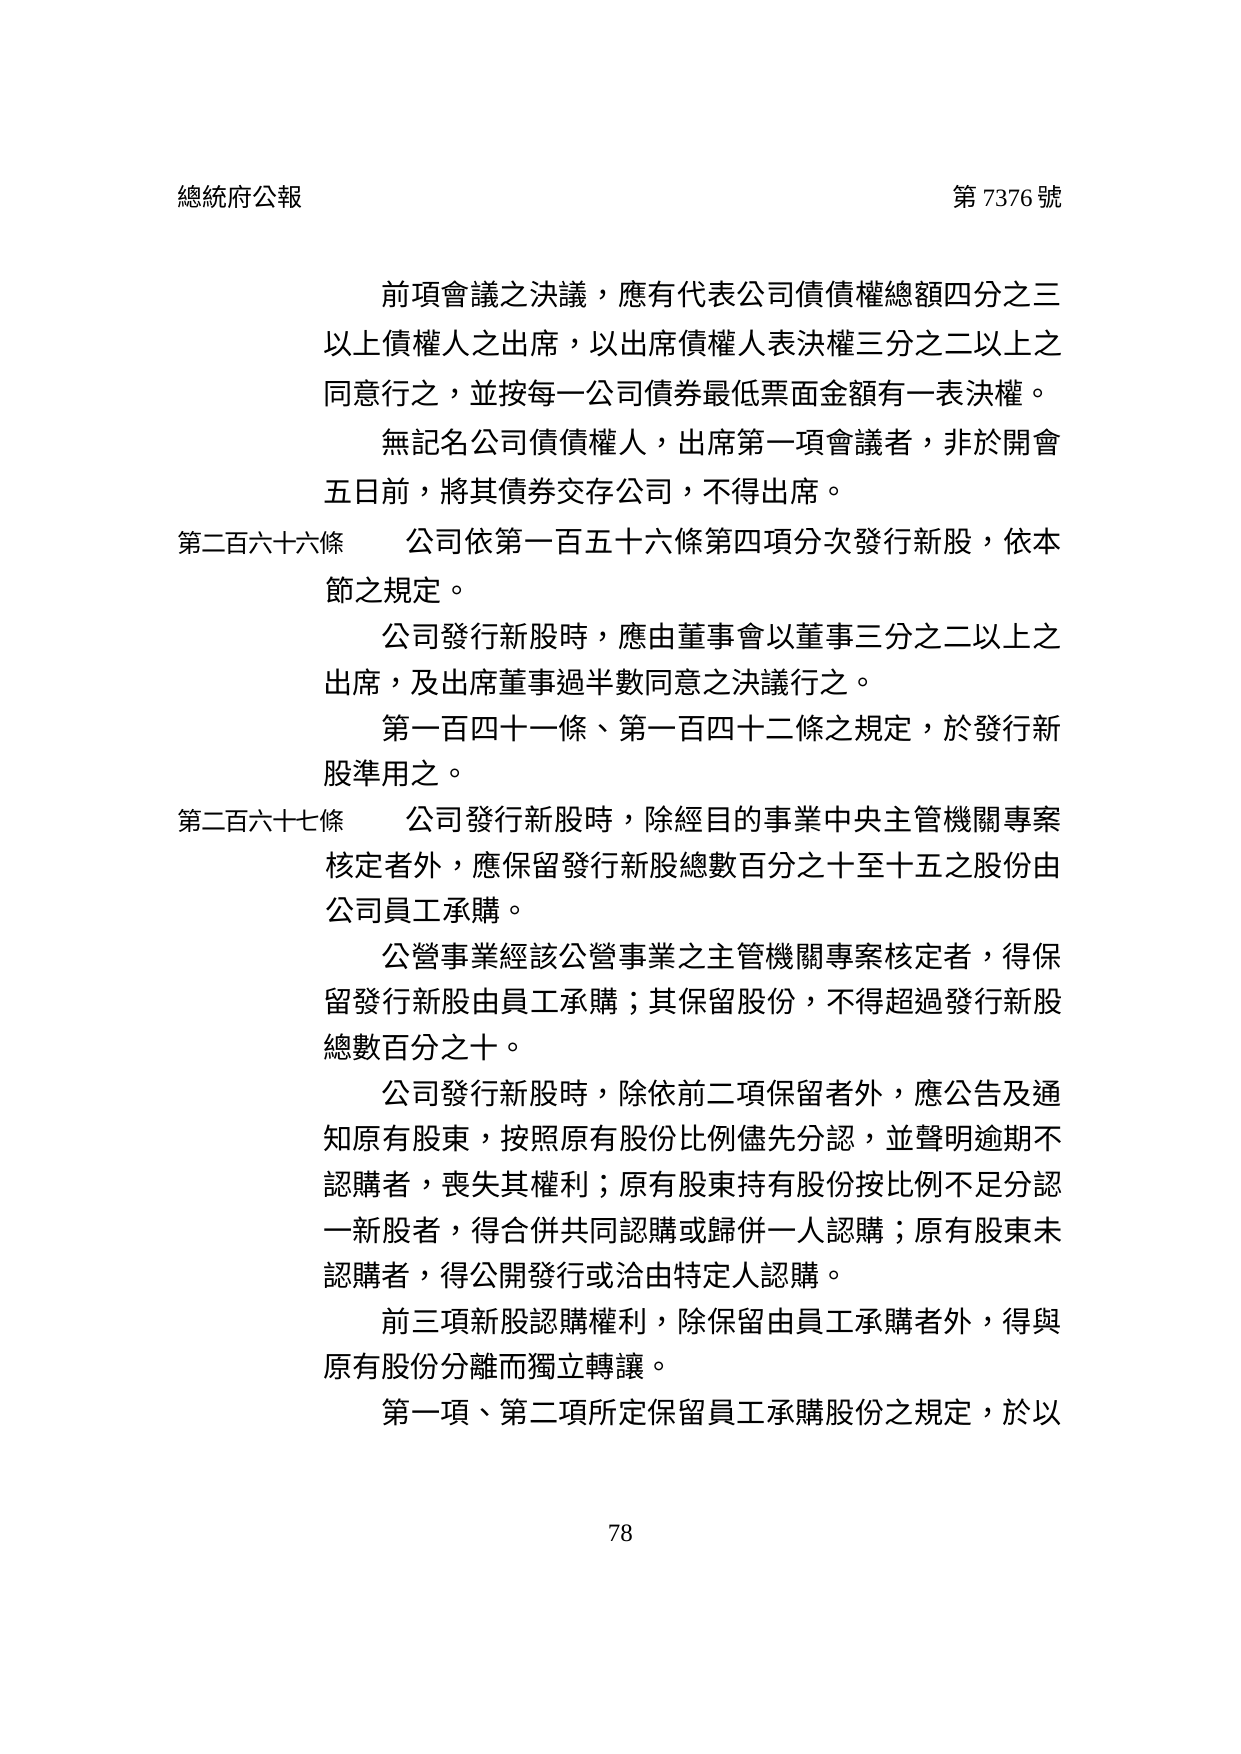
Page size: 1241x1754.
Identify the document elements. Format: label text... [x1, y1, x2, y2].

text 公司發行新股時，除依前二項保留者外，應公告及通知原有股東，按照原有股份比例儘先分認，並聲明逾期不認購者，喪失其權利；原有股東持有股份按比例不足分認一新股者，得合併共同認購或歸併一人認購；原有股東未認購者，得公開發行或洽由特定人認購。 [323, 1068, 1063, 1296]
text 第一項、第二項所定保留員工承購股份之規定，於以 [323, 1387, 1063, 1433]
text 公營事業經該公營事業之主管機關專案核定者，得保留發行新股由員工承購；其保留股份，不得超過發行新股總數百分之十。 [323, 931, 1063, 1068]
text 第二百六十六條 公司依第一百五十六條第四項分次發行新股，依本節之規定。 [177, 513, 1063, 611]
text 前項會議之決議，應有代表公司債債權總額四分之三以上債權人之出席，以出席債權人表決權三分之二以上之同意行之，並按每一公司債券最低票面金額有一表決權。 [323, 266, 1063, 414]
text 無記名公司債債權人，出席第一項會議者，非於開會五日前，將其債券交存公司，不得出席。 [323, 414, 1063, 513]
text 第一百四十一條、第一百四十二條之規定，於發行新股準用之。 [323, 703, 1063, 794]
text 第二百六十七條 公司發行新股時，除經目的事業中央主管機關專案核定者外，應保留發行新股總數百分之十至十五之股份由公司員工承購。 [177, 794, 1063, 931]
text 前三項新股認購權利，除保留由員工承購者外，得與原有股份分離而獨立轉讓。 [323, 1296, 1063, 1387]
text 公司發行新股時，應由董事會以董事三分之二以上之出席，及出席董事過半數同意之決議行之。 [323, 611, 1063, 703]
